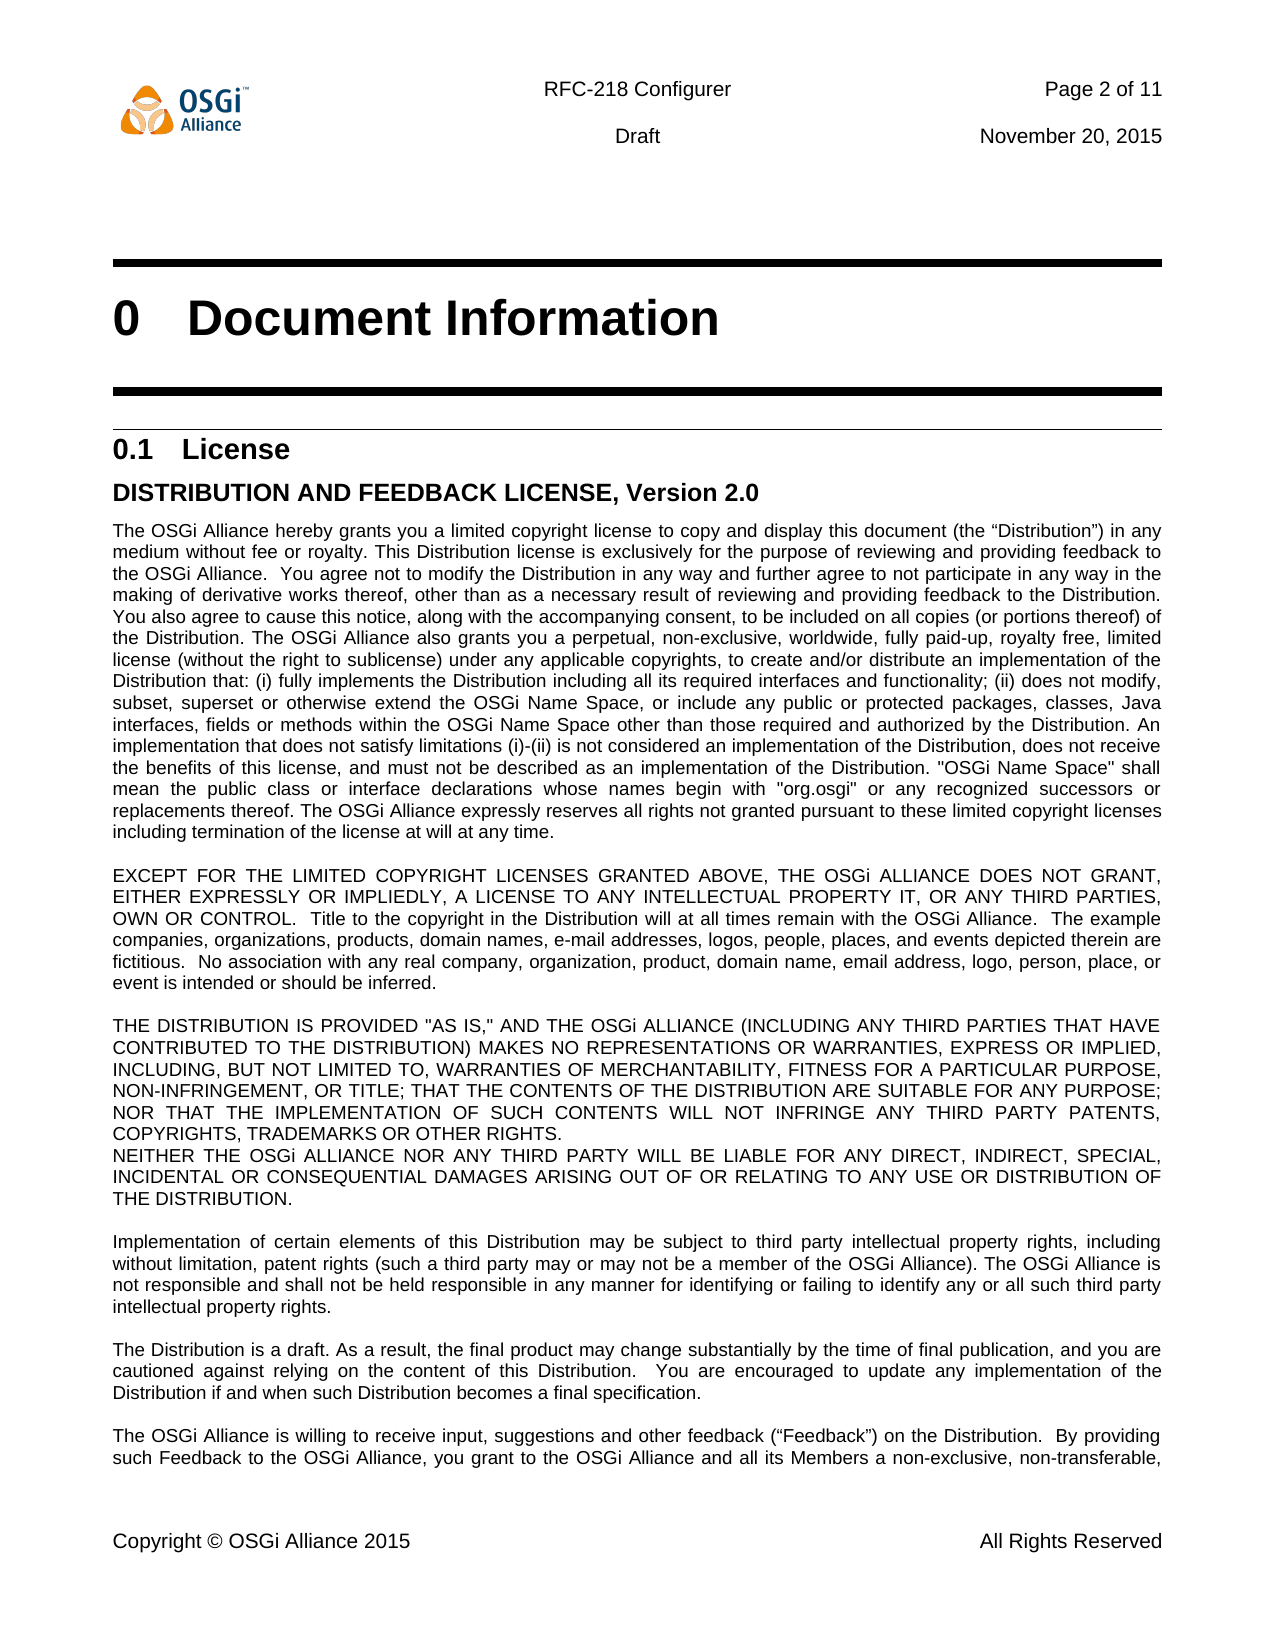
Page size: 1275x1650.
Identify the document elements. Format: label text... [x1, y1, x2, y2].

text The Distribution is a draft. As a result, the final product may change substantially by the time of final publication, and you are cautioned against relying on the content of this Distribution. You are encouraged to update any implementation of the Distribution if and when such Distribution becomes a final specification. [112, 1339, 1162, 1403]
text The OSGi Alliance hereby grants you a limited copyright license to copy and display this document (the “Distribution”) in any medium without fee or royalty. This Distribution license is exclusively for the purpose of reviewing and providing feedback to the OSGi Alliance. You agree not to modify the Distribution in any way and further agree to not participate in any way in the making of derivative works thereof, other than as a necessary result of reviewing and providing feedback to the Distribution. You also agree to cause this notice, along with the accompanying consent, to be included on all copies (or portions thereof) of the Distribution. The OSGi Alliance also grants you a perpetual, non-exclusive, worldwide, fully paid-up, royalty free, limited license (without the right to sublicense) under any applicable copyrights, to create and/or distribute an implementation of the Distribution that: (i) fully implements the Distribution including all its required interfaces and functionality; (ii) does not modify, subset, superset or otherwise extend the OSGi Name Space, or include any public or protected packages, classes, Java interfaces, fields or methods within the OSGi Name Space other than those required and authorized by the Distribution. An implementation that does not satisfy limitations (i)-(ii) is not considered an implementation of the Distribution, does not receive the benefits of this license, and must not be described as an implementation of the Distribution. "OSGi Name Space" shall mean the public class or interface declarations whose names begin with "org.osgi" or any recognized successors or replacements thereof. The OSGi Alliance expressly reserves all rights not granted pursuant to these limited copyright licenses including termination of the license at will at any time. [112, 519, 1162, 843]
subtitle Document Information [112, 260, 1162, 396]
subtitle License [112, 430, 1162, 466]
text Implementation of certain elements of this Distribution may be subject to third party intellectual property rights, including without limitation, patent rights (such a third party may or may not be a member of the OSGi Alliance). The OSGi Alliance is not responsible and shall not be held responsible in any manner for identifying or failing to identify any or all such third party intellectual property rights. [112, 1231, 1162, 1317]
text The OSGi Alliance is willing to receive input, suggestions and other feedback (“Feedback”) on the Distribution. By providing such Feedback to the OSGi Alliance, you grant to the OSGi Alliance and all its Members a non-exclusive, non-transferable, [112, 1425, 1162, 1468]
picture [113, 78, 257, 142]
text DISTRIBUTION AND FEEDBACK LICENSE, Version 2.0 [112, 478, 1162, 507]
text THE DISTRIBUTION IS PROVIDED "AS IS," AND THE OSGi ALLIANCE (INCLUDING ANY THIRD PARTIES THAT HAVE CONTRIBUTED TO THE DISTRIBUTION) MAKES NO REPRESENTATIONS OR WARRANTIES, EXPRESS OR IMPLIED, INCLUDING, BUT NOT LIMITED TO, WARRANTIES OF MERCHANTABILITY, FITNESS FOR A PARTICULAR PURPOSE, NON-INFRINGEMENT, OR TITLE; THAT THE CONTENTS OF THE DISTRIBUTION ARE SUITABLE FOR ANY PURPOSE; NOR THAT THE IMPLEMENTATION OF SUCH CONTENTS WILL NOT INFRINGE ANY THIRD PARTY PATENTS, COPYRIGHTS, TRADEMARKS OR OTHER RIGHTS. [112, 1015, 1162, 1145]
text NEITHER THE OSGi ALLIANCE NOR ANY THIRD PARTY WILL BE LIABLE FOR ANY DIRECT, INDIRECT, SPECIAL, INCIDENTAL OR CONSEQUENTIAL DAMAGES ARISING OUT OF OR RELATING TO ANY USE OR DISTRIBUTION OF THE DISTRIBUTION. [112, 1145, 1162, 1209]
text EXCEPT FOR THE LIMITED COPYRIGHT LICENSES GRANTED ABOVE, THE OSGi ALLIANCE DOES NOT GRANT, EITHER EXPRESSLY OR IMPLIEDLY, A LICENSE TO ANY INTELLECTUAL PROPERTY IT, OR ANY THIRD PARTIES, OWN OR CONTROL. Title to the copyright in the Distribution will at all times remain with the OSGi Alliance. The example companies, organizations, products, domain names, e-mail addresses, logos, people, places, and events depicted therein are fictitious. No association with any real company, organization, product, domain name, email address, logo, person, place, or event is intended or should be inferred. [112, 864, 1162, 994]
